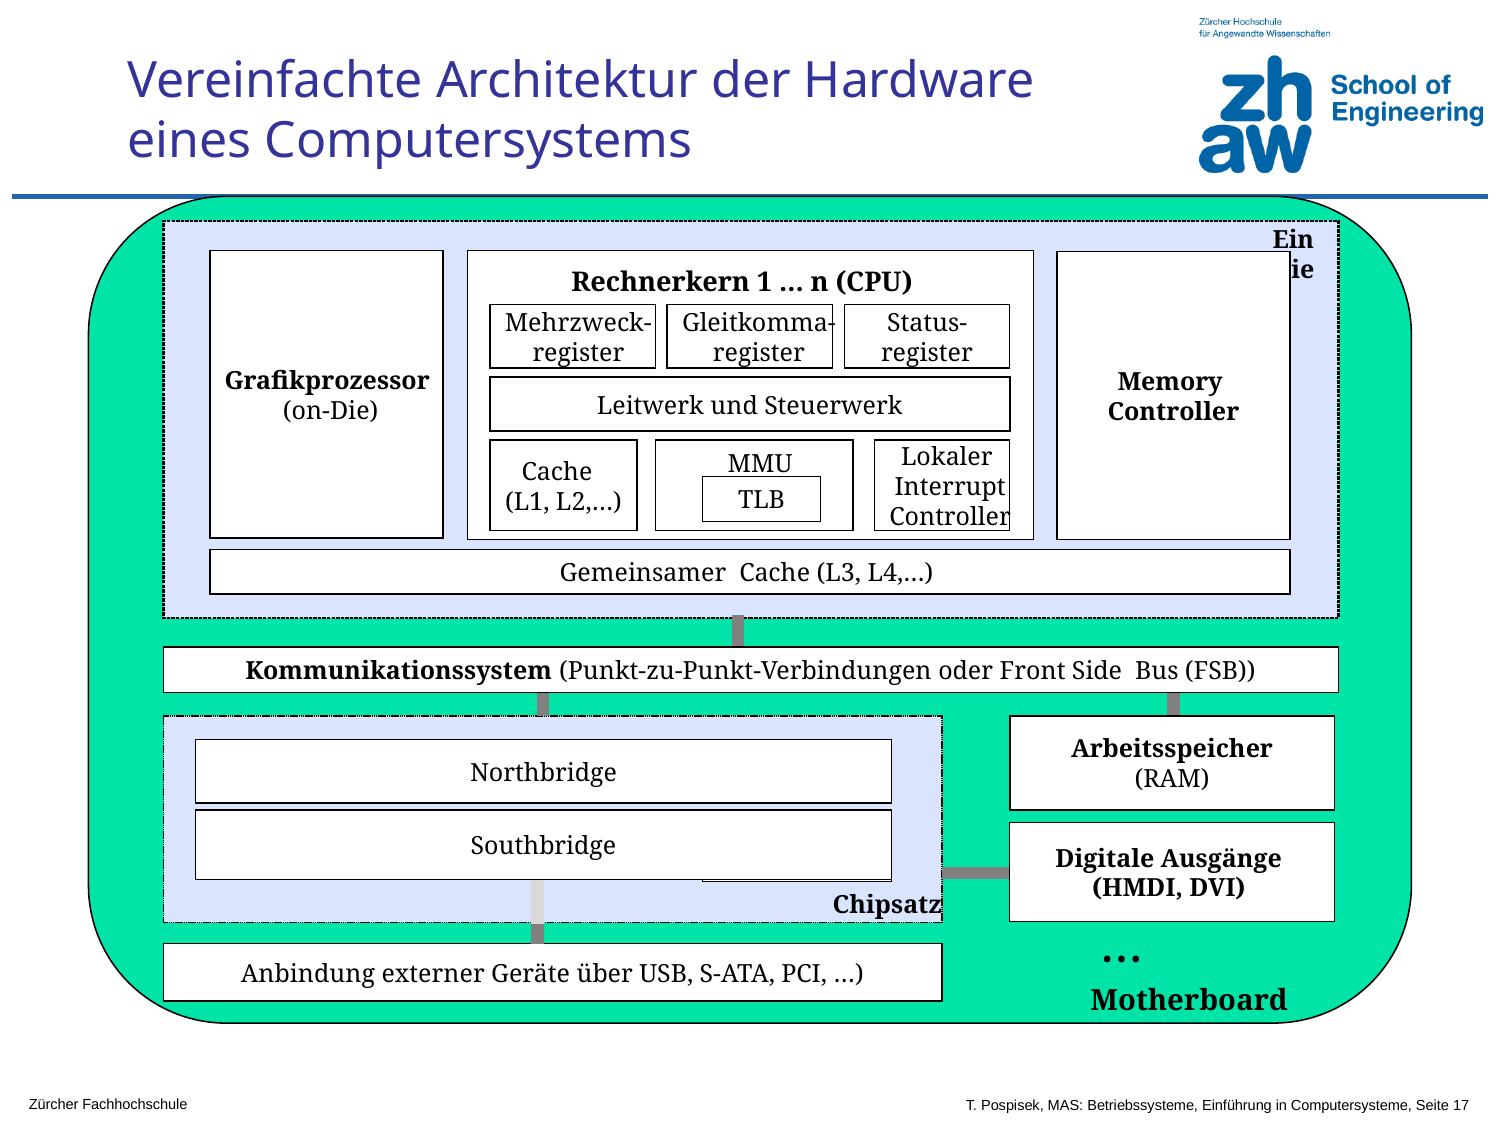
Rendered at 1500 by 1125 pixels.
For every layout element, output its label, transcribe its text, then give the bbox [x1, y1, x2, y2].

text_box Chipsatz [817, 881, 957, 927]
text_box Grafikprozessor (on-Die) [209, 250, 443, 539]
text_box MMU [712, 440, 808, 476]
text_box Rechnerkern 1 … n (CPU) [556, 256, 928, 305]
text_box Digitale Ausgänge (HMDI, DVI) [1009, 822, 1335, 922]
text_box Ein Die [1234, 216, 1353, 292]
text_box [164, 716, 942, 922]
picture [1199, 18, 1483, 173]
text_box Anbindung externer Geräte über USB, S-ATA, PCI, …) [163, 943, 943, 1002]
text_box Mehrzweck- register [490, 304, 656, 368]
text_box [163, 221, 1339, 618]
title Vereinfachte Architektur der Hardware eines Computersystems [112, 50, 1391, 175]
text_box … [1045, 922, 1199, 980]
text_box Leitwerk und Steuerwerk [490, 376, 1010, 432]
text_box Kommunikationssystem (Punkt-zu-Punkt-Verbindungen oder Front Side Bus (FSB)) [163, 646, 1339, 693]
text_box Arbeitsspeicher (RAM) [1009, 715, 1335, 810]
text_box Northbridge [195, 739, 892, 803]
text_box TLB [702, 476, 821, 522]
text_box Cache (L1, L2,…) [490, 440, 638, 531]
text_box Southbridge [195, 809, 892, 880]
text_box Gleitkomma- register [667, 304, 833, 368]
text_box Gemeinsamer Cache (L3, L4,…) [209, 549, 1290, 594]
text_box Memory Controller [1057, 251, 1290, 540]
text_box Status- register [844, 304, 1010, 368]
text_box Motherboard [1075, 973, 1303, 1024]
text_box [544, 880, 817, 922]
text_box Lokaler Interrupt Controller [874, 440, 1010, 531]
